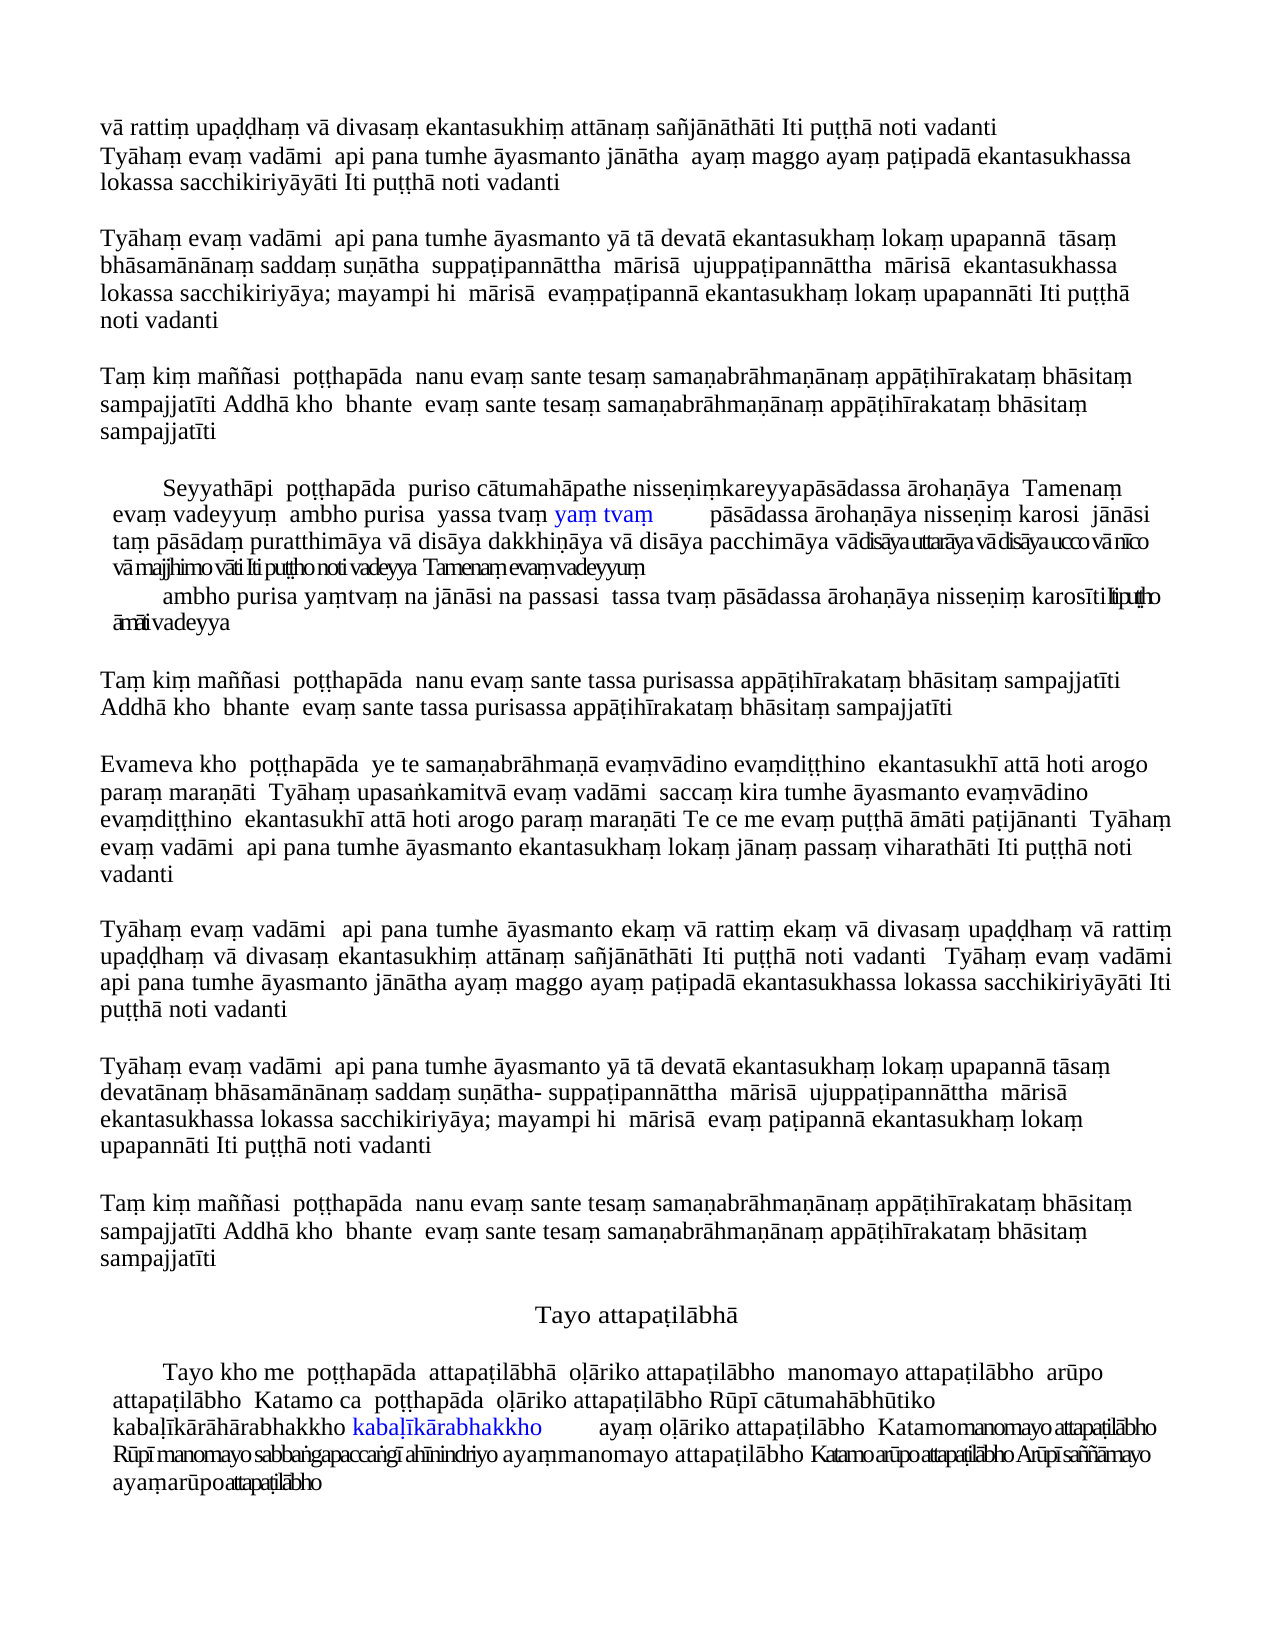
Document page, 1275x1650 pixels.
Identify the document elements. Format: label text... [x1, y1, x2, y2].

list Seyyathāpi poṭṭhapāda puriso cātumahāpathe nisseṇiṃkareyyapāsādassa ārohaṇāya Tamenaṃ evaṃ vadeyyuṃ ambho purisa yassa tvaṃ yaṃ tvaṃ pāsādassa ārohaṇāya nisseṇiṃ karosi jānāsi taṃ pāsādaṃ puratthimāya vā disāya dakkhiṇāya vā disāya pacchimāya vādisāya uttarāya vā disāya ucco vā nīco vā majjhimo vāti Iti puṭṭho noti vadeyya Tamenaṃ evaṃvadeyyuṃ [112, 476, 1162, 581]
list ambho purisa yaṃtvaṃ na jānāsi na passasi tassa tvaṃ pāsādassa ārohaṇāya nisseṇiṃ karosītiIti puṭṭho āmātivadeyya [112, 583, 1162, 636]
text Taṃ kiṃ maññasi poṭṭhapāda nanu evaṃ sante tesaṃ samaṇabrāhmaṇānaṃ appāṭihīrakataṃ bhāsitaṃ sampajjatīti Addhā kho bhante evaṃ sante tesaṃ samaṇabrāhmaṇānaṃ appāṭihīrakataṃ bhāsitaṃ sampajjatīti [100, 1190, 1173, 1272]
text Evameva kho poṭṭhapāda ye te samaṇabrāhmaṇā evaṃvādino evaṃdiṭṭhino ekantasukhī attā hoti arogo paraṃ maraṇāti Tyāhaṃ upasaṅkamitvā evaṃ vadāmi saccaṃ kira tumhe āyasmanto evaṃvādino evaṃdiṭṭhino ekantasukhī attā hoti arogo paraṃ maraṇāti Te ce me evaṃ puṭṭhā āmāti paṭijānanti Tyāhaṃ evaṃ vadāmi api pana tumhe āyasmanto ekantasukhaṃ lokaṃ jānaṃ passaṃ viharathāti Iti puṭṭhā noti vadanti [100, 751, 1173, 888]
list Tayo kho me poṭṭhapāda attapaṭilābhā oḷāriko attapaṭilābho manomayo attapaṭilābho arūpo attapaṭilābho Katamo ca poṭṭhapāda oḷāriko attapaṭilābho Rūpī cātumahābhūtiko kabaḷīkārāhārabhakkho kabaḷīkārabhakkho ayaṃ oḷāriko attapaṭilābho Katamomanomayo attapaṭilābho Rūpī manomayo sabbaṅgapaccaṅgī ahīnindriyo ayaṃmanomayo attapaṭilābho Katamo arūpo attapaṭilābho Arūpī saññāmayo ayaṃarūpoattapaṭilābho [112, 1359, 1162, 1496]
text Tyāhaṃ evaṃ vadāmi api pana tumhe āyasmanto ekaṃ vā rattiṃ ekaṃ vā divasaṃ upaḍḍhaṃ vā rattiṃ upaḍḍhaṃ vā divasaṃ ekantasukhiṃ attānaṃ sañjānāthāti Iti puṭṭhā noti vadanti Tyāhaṃ evaṃ vadāmi api pana tumhe āyasmanto jānātha ayaṃ maggo ayaṃ paṭipadā ekantasukhassa lokassa sacchikiriyāyāti Iti puṭṭhā noti vadanti [100, 917, 1173, 1023]
text vā rattiṃ upaḍḍhaṃ vā divasaṃ ekantasukhiṃ attānaṃ sañjānāthāti Iti puṭṭhā noti vadanti [100, 112, 1173, 141]
text Taṃ kiṃ maññasi poṭṭhapāda nanu evaṃ sante tesaṃ samaṇabrāhmaṇānaṃ appāṭihīrakataṃ bhāsitaṃ sampajjatīti Addhā kho bhante evaṃ sante tesaṃ samaṇabrāhmaṇānaṃ appāṭihīrakataṃ bhāsitaṃ sampajjatīti [100, 363, 1173, 445]
text Tyāhaṃ evaṃ vadāmi api pana tumhe āyasmanto jānātha ayaṃ maggo ayaṃ paṭipadā ekantasukhassa lokassa sacchikiriyāyāti Iti puṭṭhā noti vadanti [100, 143, 1173, 196]
text Tyāhaṃ evaṃ vadāmi api pana tumhe āyasmanto yā tā devatā ekantasukhaṃ lokaṃ upapannā tāsaṃ bhāsamānānaṃ saddaṃ suṇātha suppaṭipannāttha mārisā ujuppaṭipannāttha mārisā ekantasukhassa lokassa sacchikiriyāya; mayampi hi mārisā evaṃpaṭipannā ekantasukhaṃ lokaṃ upapannāti Iti puṭṭhā noti vadanti [100, 224, 1173, 334]
text Taṃ kiṃ maññasi poṭṭhapāda nanu evaṃ sante tassa purisassa appāṭihīrakataṃ bhāsitaṃ sampajjatīti Addhā kho bhante evaṃ sante tassa purisassa appāṭihīrakataṃ bhāsitaṃ sampajjatīti [100, 667, 1173, 720]
text Tayo attapaṭilābhā [100, 1300, 1173, 1328]
text Tyāhaṃ evaṃ vadāmi api pana tumhe āyasmanto yā tā devatā ekantasukhaṃ lokaṃ upapannā tāsaṃ devatānaṃ bhāsamānānaṃ saddaṃ suṇātha- suppaṭipannāttha mārisā ujuppaṭipannāttha mārisā ekantasukhassa lokassa sacchikiriyāya; mayampi hi mārisā evaṃ paṭipannā ekantasukhaṃ lokaṃ upapannāti Iti puṭṭhā noti vadanti [100, 1053, 1173, 1159]
